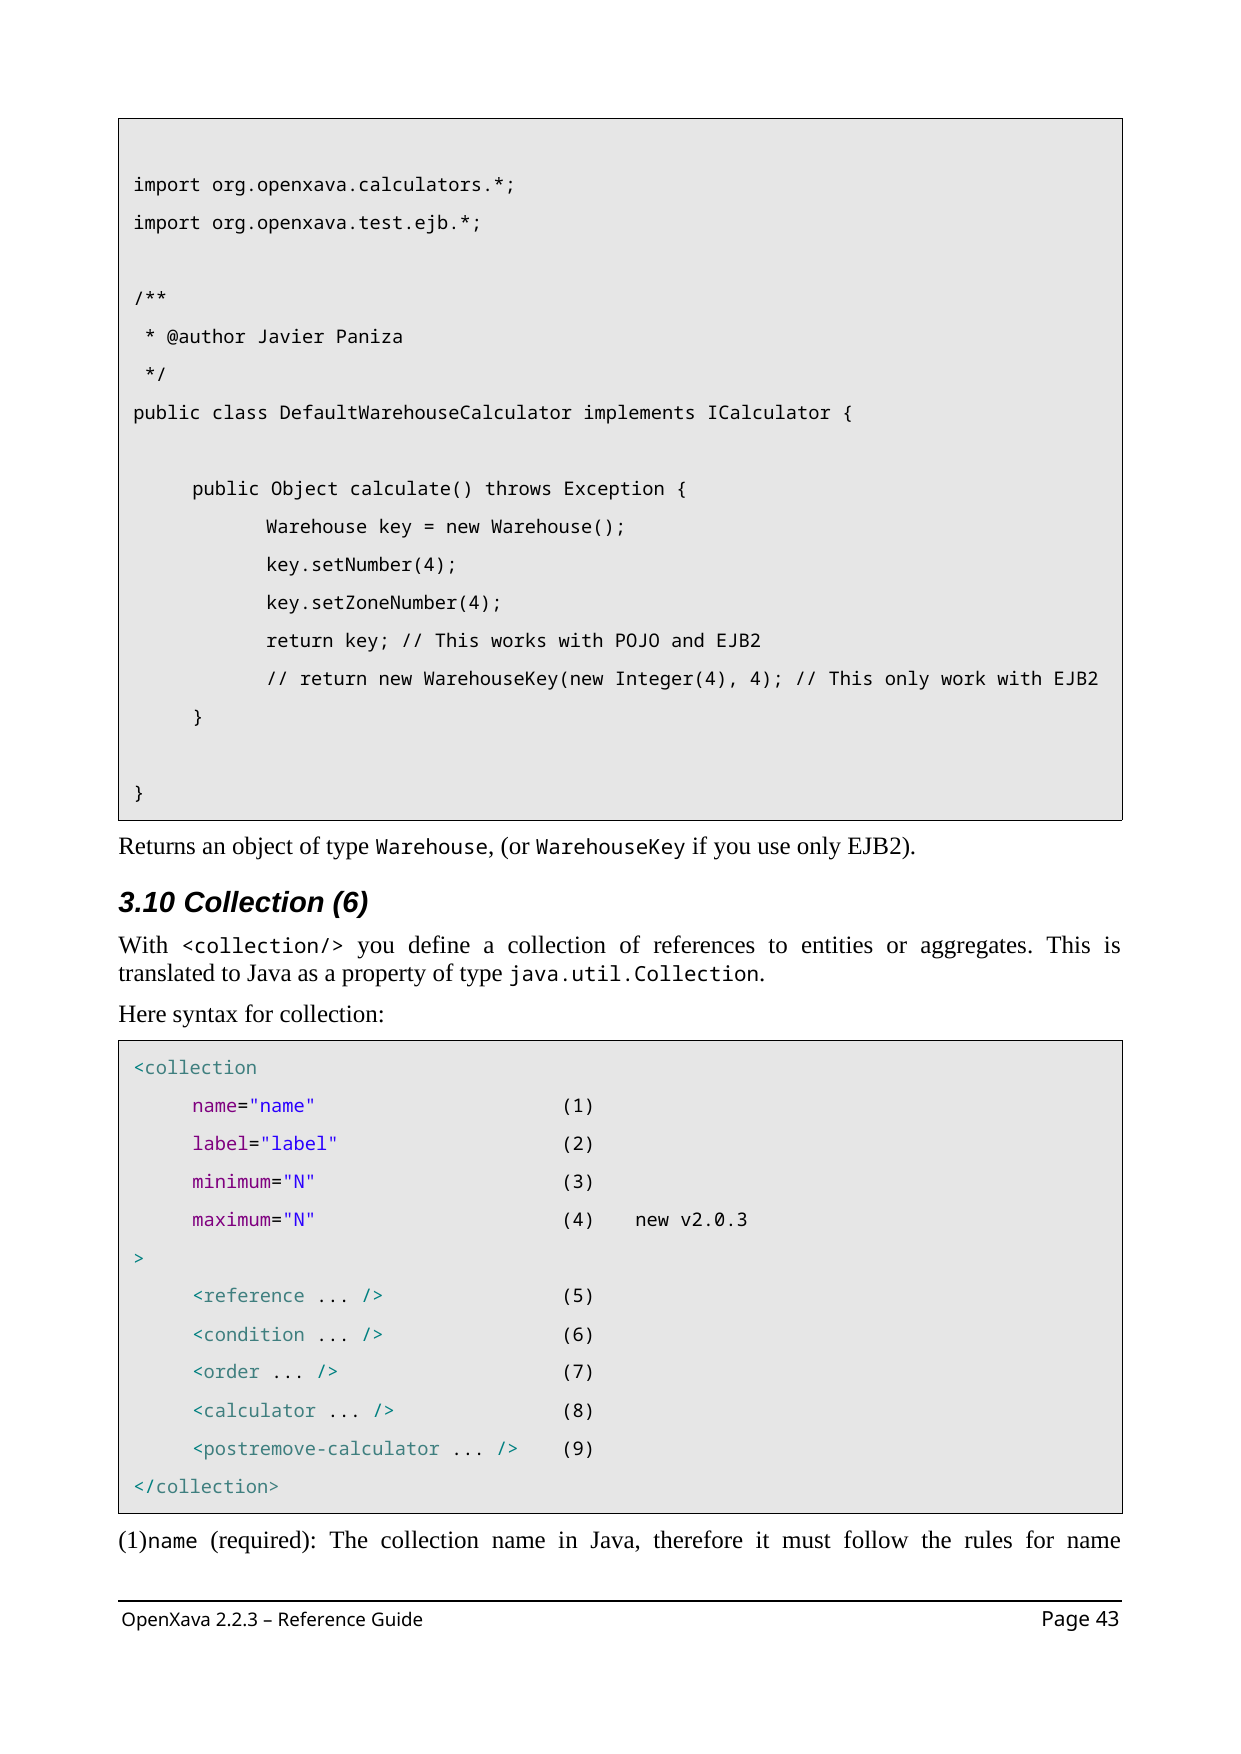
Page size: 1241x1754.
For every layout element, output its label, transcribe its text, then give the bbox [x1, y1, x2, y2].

text key.setNumber(4); [119, 536, 1122, 574]
text <order ... /> (7) [119, 1344, 1122, 1382]
text Returns an object of type Warehouse, (or WarehouseKey if you use only EJB2). [118, 832, 1122, 861]
text maximum="N" (4) new v2.0.3 [119, 1192, 1122, 1230]
text * @author Javier Paniza [119, 308, 1122, 346]
text <reference ... /> (5) [119, 1268, 1122, 1306]
text Here syntax for collection: [118, 1000, 1122, 1027]
text } [119, 688, 1122, 726]
text */ [119, 346, 1122, 384]
text minimum="N" (3) [119, 1154, 1122, 1192]
text > [119, 1230, 1122, 1268]
text } [119, 764, 1122, 820]
text <calculator ... /> (8) [119, 1382, 1122, 1420]
text <condition ... /> (6) [119, 1306, 1122, 1344]
text import org.openxava.test.ejb.*; [119, 194, 1122, 232]
text </collection> [119, 1458, 1122, 1513]
text /** [119, 270, 1122, 308]
text key.setZoneNumber(4); [119, 574, 1122, 612]
list name (required): The collection name in Java, therefore it must follow the rules for name [118, 1526, 1122, 1554]
subtitle Collection (6) [118, 886, 1122, 918]
text return key; // This works with POJO and EJB2 [119, 612, 1122, 650]
text import org.openxava.calculators.*; [119, 156, 1122, 194]
text With <collection/> you define a collection of references to entities or aggregates. This is translated to Java as a property of type java.util.Collection. [118, 931, 1122, 987]
text Warehouse key = new Warehouse(); [119, 498, 1122, 536]
text <postremove-calculator ... /> (9) [119, 1420, 1122, 1458]
text <collection [119, 1041, 1122, 1078]
text public class DefaultWarehouseCalculator implements ICalculator { [119, 384, 1122, 422]
text public Object calculate() throws Exception { [119, 460, 1122, 498]
text // return new WarehouseKey(new Integer(4), 4); // This only work with EJB2 [119, 650, 1122, 688]
text name="name" (1) [119, 1078, 1122, 1116]
text label="label" (2) [119, 1116, 1122, 1154]
